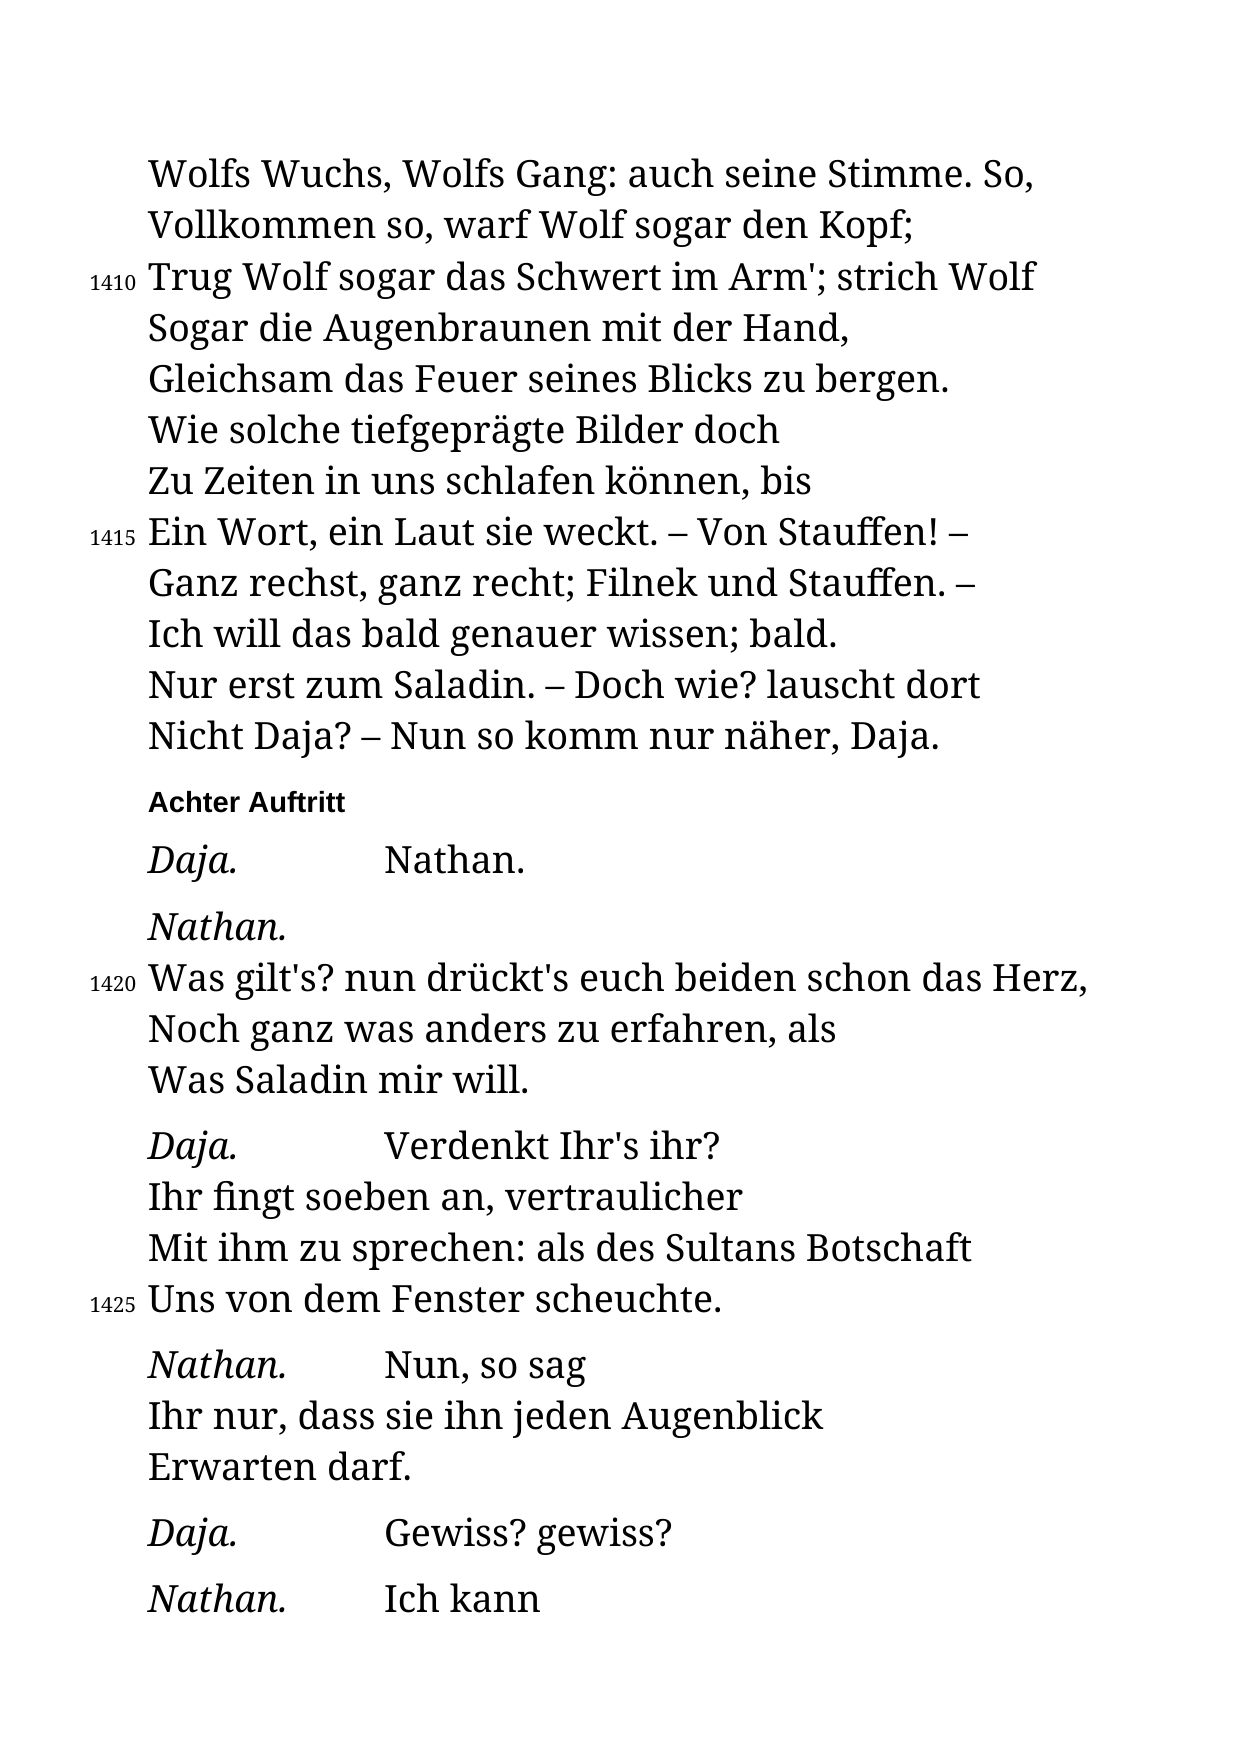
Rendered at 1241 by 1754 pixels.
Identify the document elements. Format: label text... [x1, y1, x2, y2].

text Ihr nur, dass sie ihn jeden Augenblick [148, 1389, 1092, 1440]
text Ganz rechst, ganz recht; Filnek und Stauffen. – [148, 556, 1092, 607]
text Nathan. Nun, so sag [148, 1338, 1092, 1389]
text Nathan. Ich kann [148, 1572, 1092, 1623]
text Vollkommen so, warf Wolf sogar den Kopf; [148, 199, 1092, 250]
text Nur erst zum Saladin. – Doch wie? lauscht dort [148, 658, 1092, 709]
text Ein Wort, ein Laut sie weckt. – Von Stauffen! – [148, 505, 1092, 556]
text Nathan. [148, 900, 1092, 951]
text Erwarten darf. [148, 1440, 1092, 1491]
text Wie solche tiefgeprägte Bilder doch [148, 403, 1092, 454]
text Gleichsam das Feuer seines Blicks zu bergen. [148, 352, 1092, 403]
text Mit ihm zu sprechen: als des Sultans Botschaft [148, 1221, 1092, 1272]
text Ihr fingt soeben an, vertraulicher [148, 1170, 1092, 1221]
text Ich will das bald genauer wissen; bald. [148, 607, 1092, 658]
text Was gilt's? nun drückt's euch beiden schon das Herz, [148, 951, 1092, 1002]
text Nicht Daja? – Nun so komm nur näher, Daja. [148, 709, 1092, 760]
text Sogar die Augenbraunen mit der Hand, [148, 301, 1092, 352]
text Daja. Nathan. [148, 834, 1092, 885]
text Was Saladin mir will. [148, 1053, 1092, 1104]
text Wolfs Wuchs, Wolfs Gang: auch seine Stimme. So, [148, 148, 1092, 199]
subtitle Achter Auftritt [148, 785, 1092, 819]
text Zu Zeiten in uns schlafen können, bis [148, 454, 1092, 505]
text Trug Wolf sogar das Schwert im Arm'; strich Wolf [148, 250, 1092, 301]
text Noch ganz was anders zu erfahren, als [148, 1002, 1092, 1053]
text Daja. Gewiss? gewiss? [148, 1506, 1092, 1557]
text Daja. Verdenkt Ihr's ihr? [148, 1119, 1092, 1170]
text Uns von dem Fenster scheuchte. [148, 1272, 1092, 1323]
